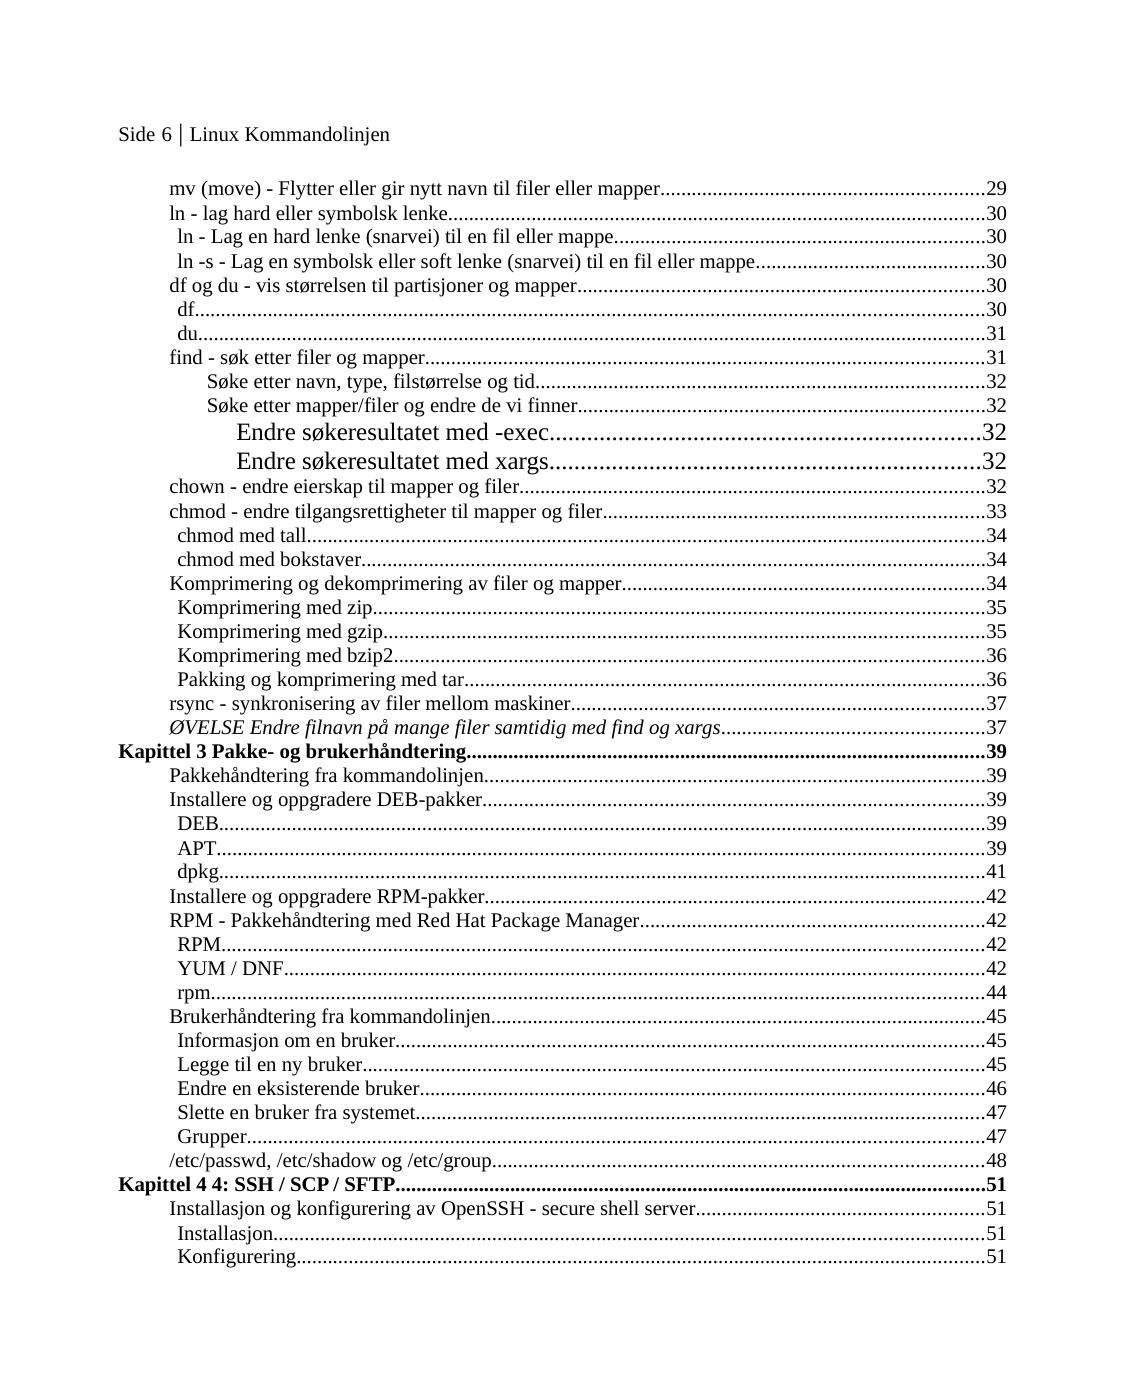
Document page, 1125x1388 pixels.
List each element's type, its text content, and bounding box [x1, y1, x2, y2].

text Installasjon 51 [177, 1220, 1007, 1244]
text  ØVELSE Endre filnavn på mange filer samtidig med find og xargs 37 [148, 715, 1007, 739]
text ln -s - Lag en symbolsk eller soft lenke (snarvei) til en fil eller mappe. 30 [177, 248, 1007, 273]
text Slette en bruker fra systemet 47 [177, 1100, 1007, 1124]
text  Installere og oppgradere RPM-pakker 42 [148, 883, 1007, 908]
text RPM 42 [177, 932, 1007, 956]
text chmod med bokstaver 34 [177, 547, 1007, 571]
text Søke etter navn, type, filstørrelse og tid 32 [207, 369, 1007, 393]
text  /etc/passwd, /etc/shadow og /etc/group 48 [148, 1148, 1007, 1172]
text chmod med tall 34 [177, 523, 1007, 547]
text ln - Lag en hard lenke (snarvei) til en fil eller mappe. 30 [177, 224, 1007, 248]
text  rsync - synkronisering av filer mellom maskiner 37 [148, 691, 1007, 715]
text Kapittel 4 4: SSH / SCP / SFTP 51 [118, 1172, 1007, 1196]
text  chown - endre eierskap til mapper og filer 32 [148, 474, 1007, 498]
text Pakking og komprimering med tar 36 [177, 667, 1007, 691]
text dpkg 41 [177, 859, 1007, 883]
text  Installasjon og konfigurering av OpenSSH - secure shell server 51 [148, 1196, 1007, 1220]
text Komprimering med bzip2 36 [177, 643, 1007, 667]
text Endre søkeresultatet med -exec 32 [236, 417, 1007, 446]
text  df og du - vis størrelsen til partisjoner og mapper 30 [148, 273, 1007, 297]
text Grupper 47 [177, 1124, 1007, 1148]
text  Brukerhåndtering fra kommandolinjen 45 [148, 1004, 1007, 1028]
text  find - søk etter filer og mapper 31 [148, 345, 1007, 369]
text Legge til en ny bruker 45 [177, 1052, 1007, 1076]
text APT 39 [177, 835, 1007, 859]
text Komprimering med zip 35 [177, 595, 1007, 619]
text  RPM - Pakkehåndtering med Red Hat Package Manager 42 [148, 908, 1007, 932]
text Kapittel 3 Pakke- og brukerhåndtering 39 [118, 739, 1007, 763]
text du 31 [177, 321, 1007, 345]
text Søke etter mapper/filer og endre de vi finner 32 [207, 393, 1007, 417]
text  Pakkehåndtering fra kommandolinjen 39 [148, 763, 1007, 787]
text rpm 44 [177, 980, 1007, 1004]
text  mv (move) - Flytter eller gir nytt navn til filer eller mapper 29 [148, 176, 1007, 200]
text  Komprimering og dekomprimering av filer og mapper 34 [148, 571, 1007, 595]
text Informasjon om en bruker 45 [177, 1028, 1007, 1052]
text  chmod - endre tilgangsrettigheter til mapper og filer 33 [148, 498, 1007, 523]
text df 30 [177, 297, 1007, 321]
text Endre en eksisterende bruker 46 [177, 1076, 1007, 1100]
text  ln - lag hard eller symbolsk lenke 30 [148, 200, 1007, 224]
text  Installere og oppgradere DEB-pakker 39 [148, 787, 1007, 811]
text Endre søkeresultatet med xargs 32 [236, 446, 1007, 474]
text DEB 39 [177, 811, 1007, 835]
text YUM / DNF 42 [177, 956, 1007, 980]
text Konfigurering 51 [177, 1244, 1007, 1268]
text Komprimering med gzip 35 [177, 619, 1007, 643]
